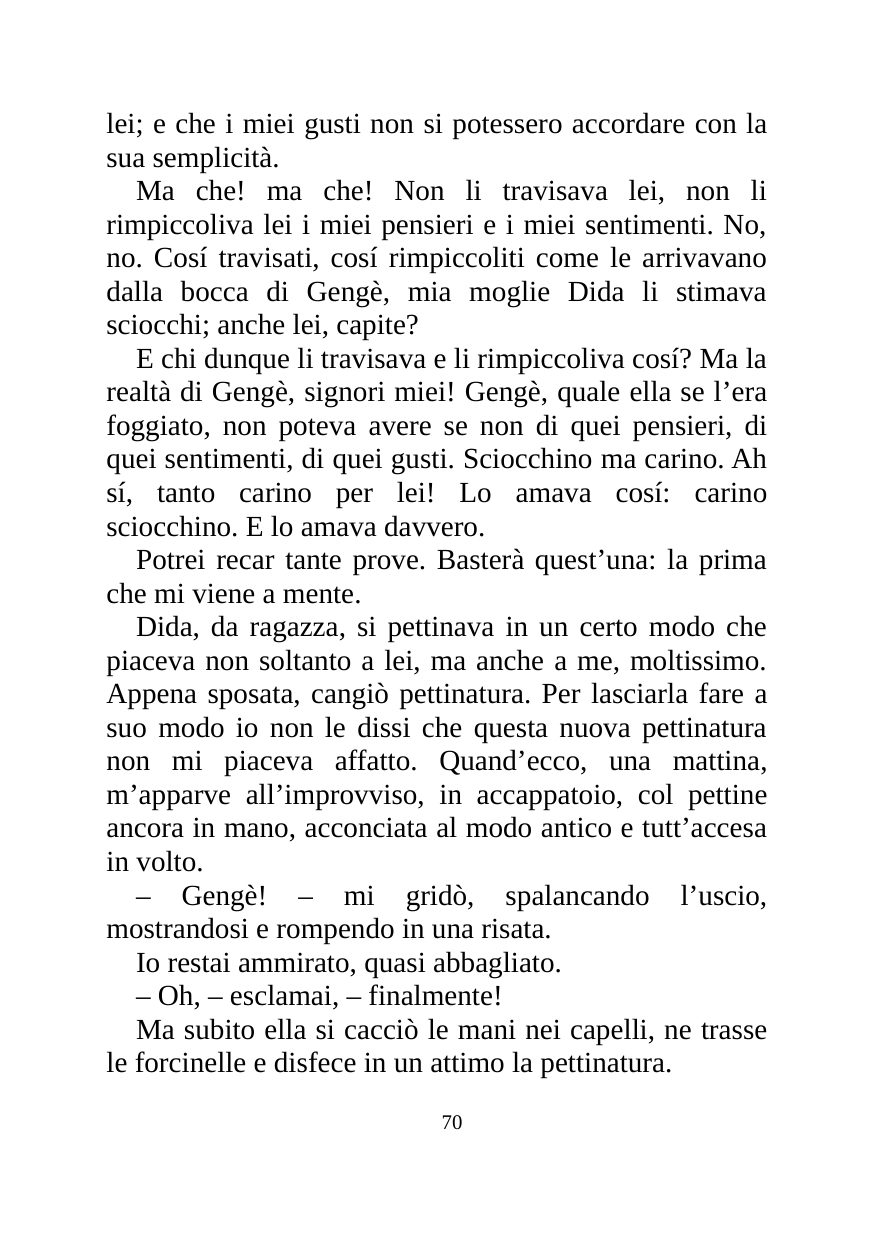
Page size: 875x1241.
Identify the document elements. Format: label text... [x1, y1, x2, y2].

text E chi dunque li travisava e li rimpiccoliva cosí? Ma la realtà di Gengè, signori miei! Gengè, quale ella se l’era foggiato, non poteva avere se non di quei pensieri, di quei sentimenti, di quei gusti. Sciocchino ma carino. Ah sí, tanto carino per lei! Lo amava cosí: carino sciocchino. E lo amava davvero. [106, 341, 768, 542]
text – Gengè! – mi gridò, spalancando l’uscio, mostrandosi e rompendo in una risata. [106, 878, 768, 945]
text Potrei recar tante prove. Basterà quest’una: la prima che mi viene a mente. [106, 542, 768, 609]
text – Oh, – esclamai, – finalmente! [106, 978, 768, 1012]
text Io restai ammirato, quasi abbagliato. [106, 945, 768, 978]
text Ma che! ma che! Non li travisava lei, non li rimpiccoliva lei i miei pensieri e i miei sentimenti. No, no. Cosí travisati, cosí rimpiccoliti come le arrivavano dalla bocca di Gengè, mia moglie Dida li stimava sciocchi; anche lei, capite? [106, 173, 768, 341]
text Ma subito ella si cacciò le mani nei capelli, ne trasse le forcinelle e disfece in un attimo la pettinatura. [106, 1012, 768, 1079]
text Dida, da ragazza, si pettinava in un certo modo che piaceva non soltanto a lei, ma anche a me, moltissimo. Appena sposata, cangiò pettinatura. Per lasciarla fare a suo modo io non le dissi che questa nuova pettinatura non mi piaceva affatto. Quand’ecco, una mattina, m’apparve all’improvviso, in accappatoio, col pettine ancora in mano, acconciata al modo antico e tutt’accesa in volto. [106, 609, 768, 878]
text lei; e che i miei gusti non si potessero accordare con la sua semplicità. [106, 106, 768, 173]
